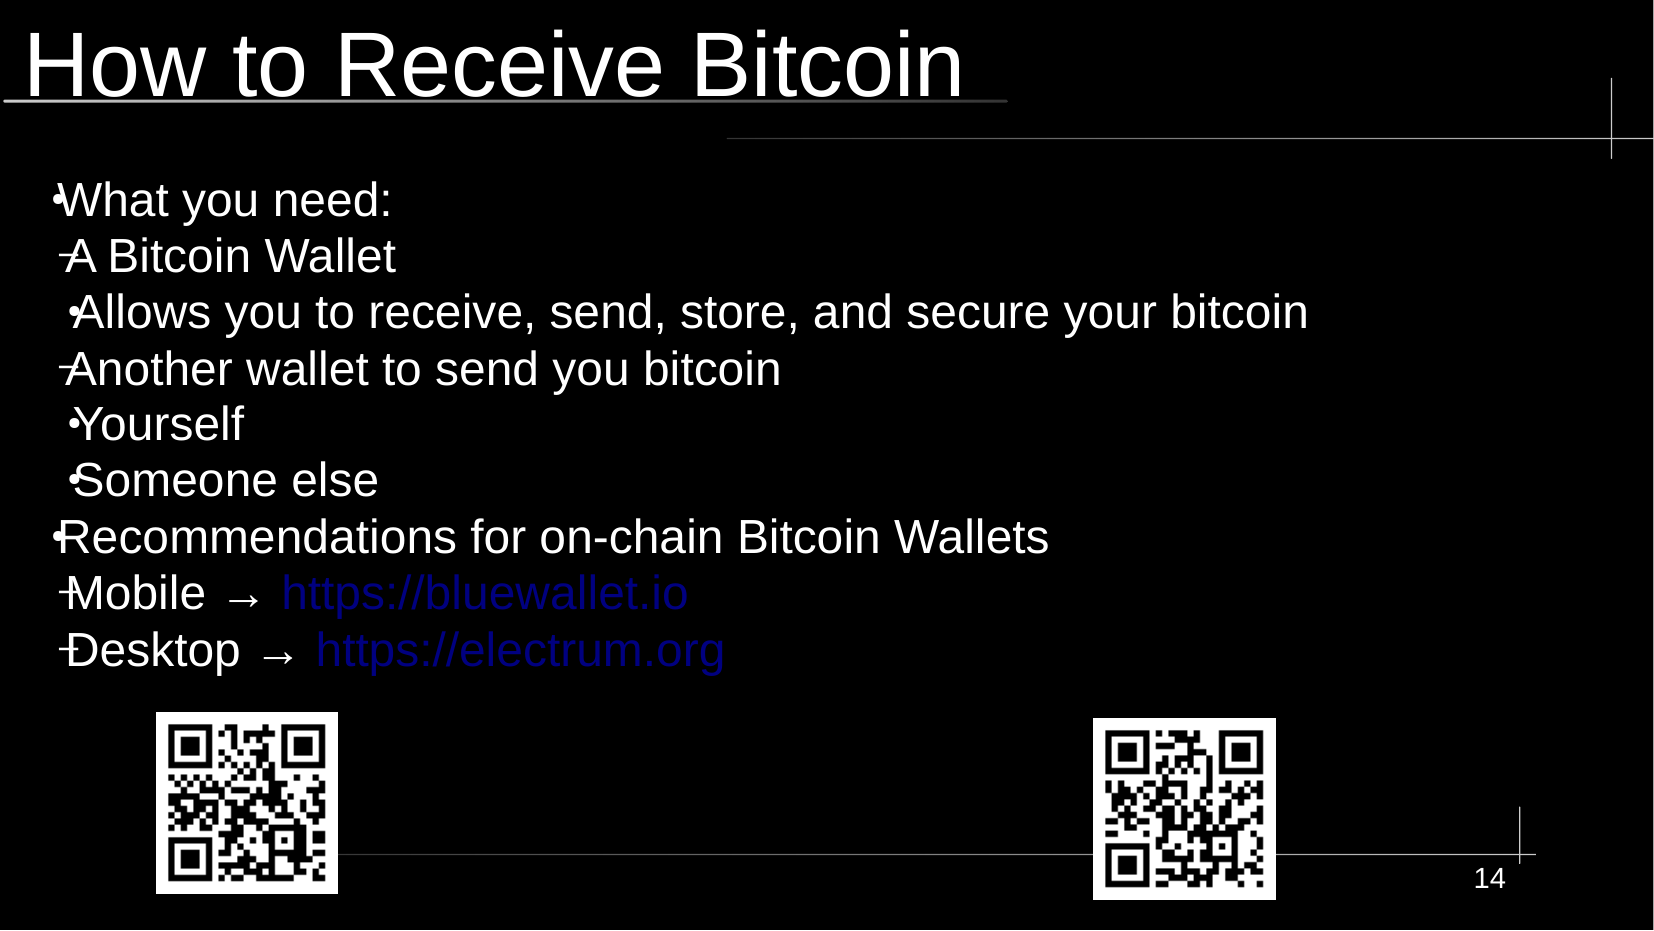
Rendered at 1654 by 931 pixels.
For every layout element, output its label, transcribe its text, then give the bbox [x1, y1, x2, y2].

picture [1093, 718, 1276, 901]
list What you need: A Bitcoin Wallet Allows you to receive, send, store, and secure your bitcoin Another wallet to send you bitcoin Yourself Someone else Recommendations for on-chain Bitcoin Wallets Mobile → https://bluewallet.io Desktop → https://electrum.org [49, 173, 1538, 713]
title How to Receive Bitcoin [23, 11, 1589, 119]
picture [156, 712, 338, 894]
